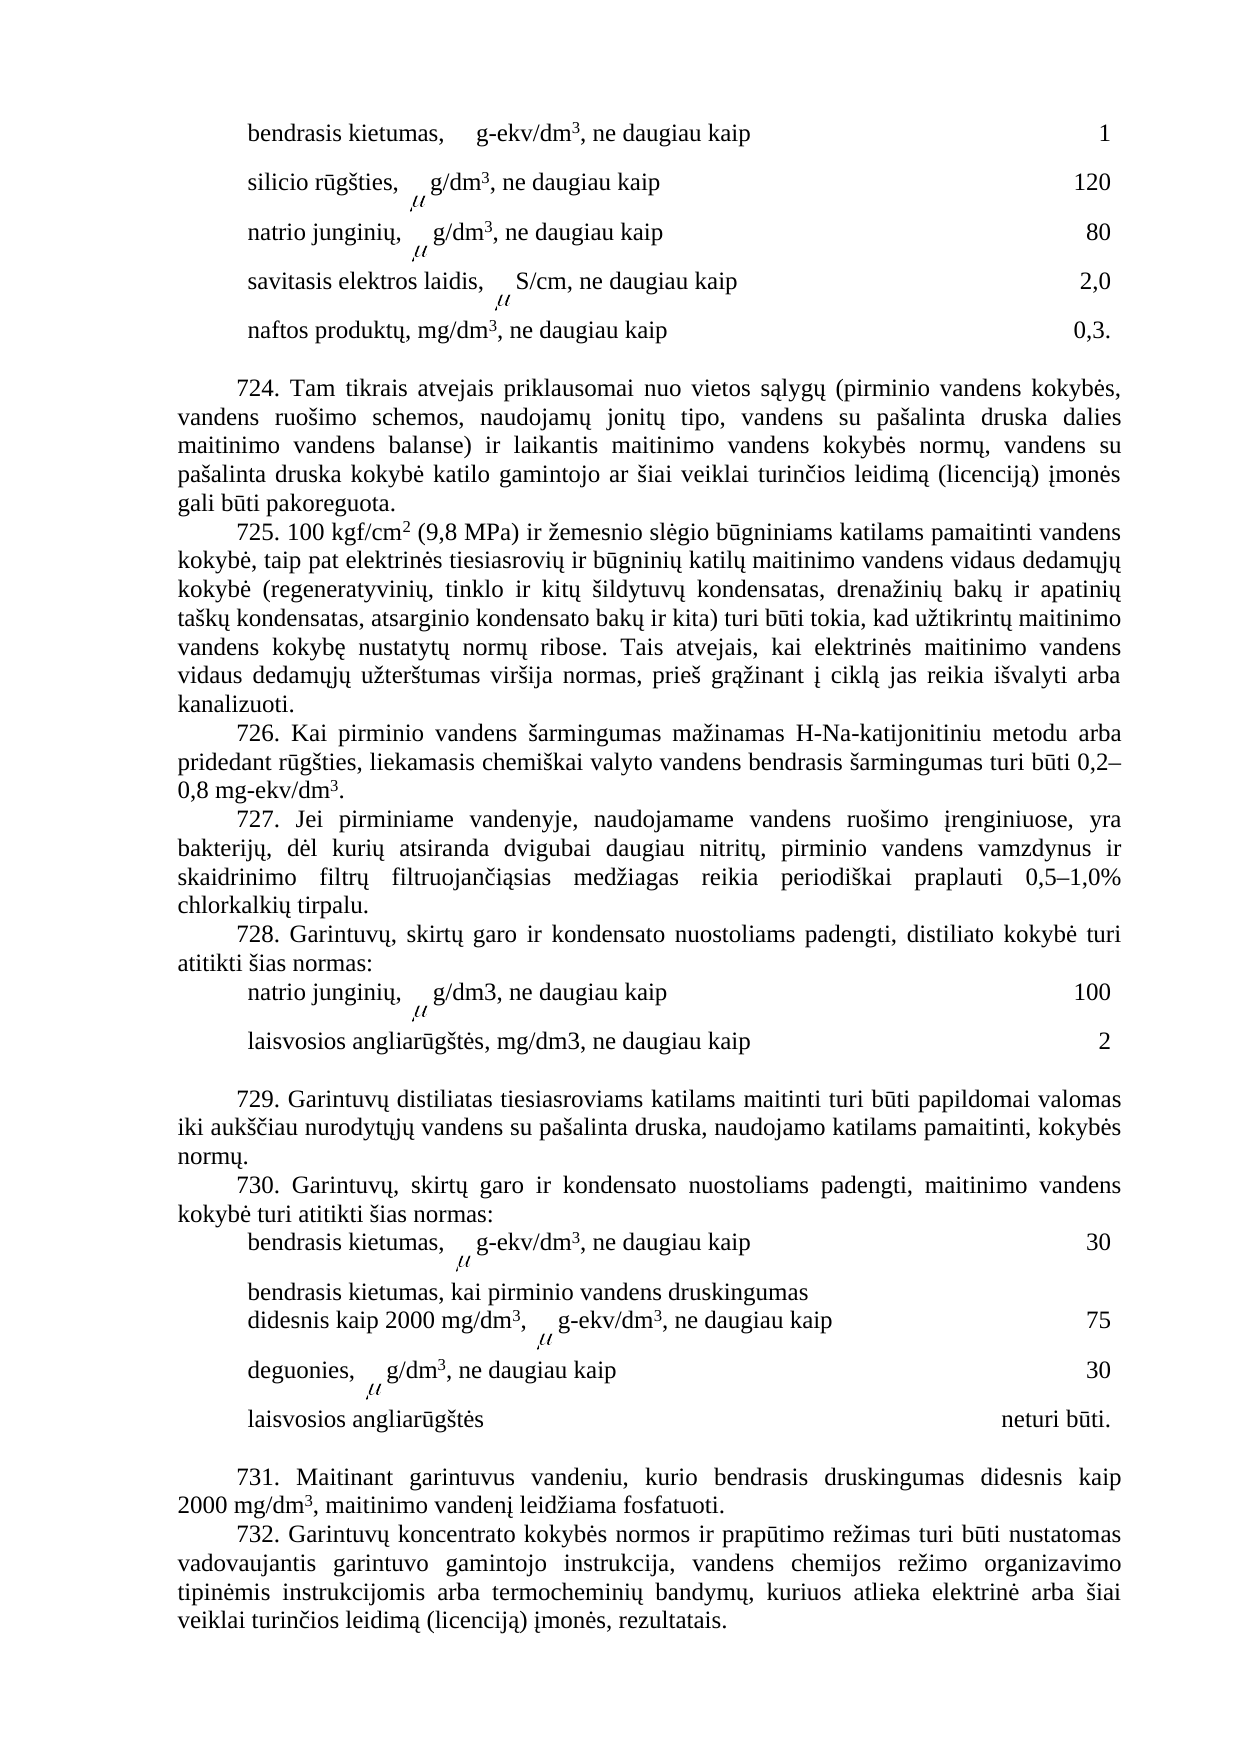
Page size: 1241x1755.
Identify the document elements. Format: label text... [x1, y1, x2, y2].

table_header bendrasis kietumas, miug-ekv/dm3, ne daugiau kaip [177, 118, 1013, 167]
text 727. Jei pirminiame vandenyje, naudojamame vandens ruošimo įrenginiuose, yra bakterijų, dėl kurių atsiranda dvigubai daugiau nitritų, pirminio vandens vamzdynus ir skaidrinimo filtrų filtruojančiąsias medžiagas reikia periodiškai praplauti 0,5–1,0% chlorkalkių tirpalu. [177, 804, 1122, 919]
table_header 30 [901, 1228, 1122, 1277]
table_header 1 [1014, 118, 1122, 167]
table_header bendrasis kietumas, miug-ekv/dm3, ne daugiau kaip [177, 1228, 901, 1277]
text 724. Tam tikrais atvejais priklausomai nuo vietos sąlygų (pirminio vandens kokybės, vandens ruošimo schemos, naudojamų jonitų tipo, vandens su pašalinta druska dalies maitinimo vandens balanse) ir laikantis maitinimo vandens kokybės normų, vandens su pašalinta druska kokybė katilo gamintojo ar šiai veiklai turinčios leidimą (licenciją) įmonės gali būti pakoreguota. [177, 373, 1122, 517]
table_cell 2 [964, 1026, 1122, 1055]
table_header natrio junginių, miug/dm3, ne daugiau kaip [177, 977, 963, 1026]
table_cell deguonies, miug/dm3, ne daugiau kaip [177, 1355, 901, 1404]
text 731. Maitinant garintuvus vandeniu, kurio bendrasis druskingumas didesnis kaip 2000 mg/dm3, maitinimo vandenį leidžiama fosfatuoti. [177, 1462, 1122, 1519]
table_cell silicio rūgšties, miug/dm3, ne daugiau kaip [177, 168, 1013, 217]
table_cell laisvosios angliarūgštės [177, 1404, 901, 1433]
table_cell laisvosios angliarūgštės, mg/dm3, ne daugiau kaip [177, 1026, 963, 1055]
text 729. Garintuvų distiliatas tiesiasroviams katilams maitinti turi būti papildomai valomas iki aukščiau nurodytųjų vandens su pašalinta druska, naudojamo katilams pamaitinti, kokybės normų. [177, 1084, 1122, 1170]
table_cell 120 [1014, 168, 1122, 217]
table_cell 2,0 [1014, 266, 1122, 316]
table_cell [901, 1277, 1122, 1306]
table_cell savitasis elektros laidis, miuS/cm, ne daugiau kaip [177, 266, 1013, 316]
table_cell 75 [901, 1306, 1122, 1355]
text 730. Garintuvų, skirtų garo ir kondensato nuostoliams padengti, maitinimo vandens kokybė turi atitikti šias normas: [177, 1170, 1122, 1227]
text 725. 100 kgf/cm2 (9,8 MPa) ir žemesnio slėgio būgniniams katilams pamaitinti vandens kokybė, taip pat elektrinės tiesiasrovių ir būgninių katilų maitinimo vandens vidaus dedamųjų kokybė (regeneratyvinių, tinklo ir kitų šildytuvų kondensatas, drenažinių bakų ir apatinių taškų kondensatas, atsarginio kondensato bakų ir kita) turi būti tokia, kad užtikrintų maitinimo vandens kokybę nustatytų normų ribose. Tais atvejais, kai elektrinės maitinimo vandens vidaus dedamųjų užterštumas viršija normas, prieš grąžinant į ciklą jas reikia išvalyti arba kanalizuoti. [177, 517, 1122, 718]
table_cell neturi būti. [901, 1404, 1122, 1433]
table_cell 30 [901, 1355, 1122, 1404]
table_header 100 [964, 977, 1122, 1026]
table_cell natrio junginių, miug/dm3, ne daugiau kaip [177, 217, 1013, 266]
text 728. Garintuvų, skirtų garo ir kondensato nuostoliams padengti, distiliato kokybė turi atitikti šias normas: [177, 919, 1122, 977]
table_cell 0,3. [1014, 316, 1122, 344]
text 726. Kai pirminio vandens šarmingumas mažinamas H-Na-katijonitiniu metodu arba pridedant rūgšties, liekamasis chemiškai valyto vandens bendrasis šarmingumas turi būti 0,2–0,8 mg-ekv/dm3. [177, 718, 1122, 804]
text 732. Garintuvų koncentrato kokybės normos ir prapūtimo režimas turi būti nustatomas vadovaujantis garintuvo gamintojo instrukcija, vandens chemijos režimo organizavimo tipinėmis instrukcijomis arba termocheminių bandymų, kuriuos atlieka elektrinė arba šiai veiklai turinčios leidimą (licenciją) įmonės, rezultatais. [177, 1519, 1122, 1634]
table_cell didesnis kaip 2000 mg/dm3, miug-ekv/dm3, ne daugiau kaip [177, 1306, 901, 1355]
table_cell naftos produktų, mg/dm3, ne daugiau kaip [177, 316, 1013, 344]
table_cell 80 [1014, 217, 1122, 266]
table_cell bendrasis kietumas, kai pirminio vandens druskingumas [177, 1277, 901, 1306]
